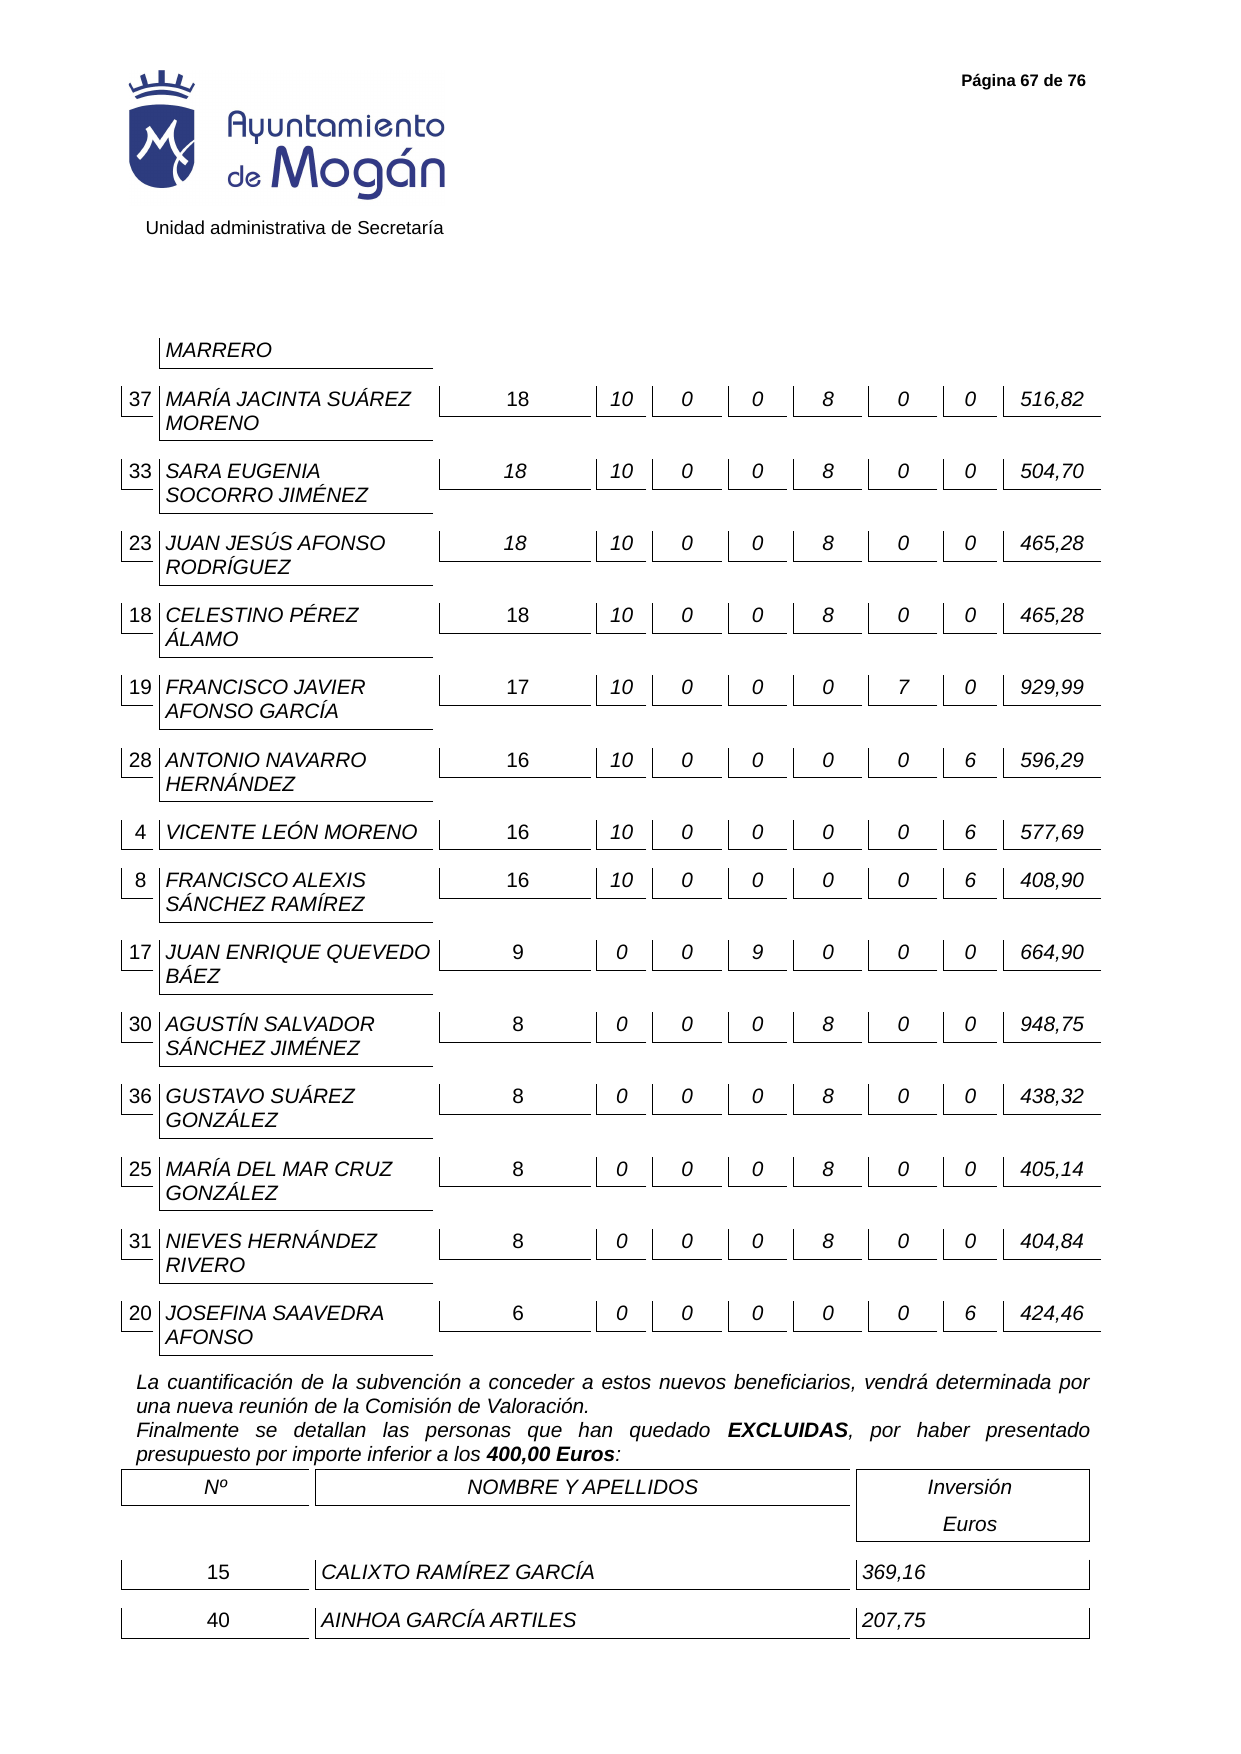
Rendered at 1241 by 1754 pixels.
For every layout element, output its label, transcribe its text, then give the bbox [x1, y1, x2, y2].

table_cell 0 [725, 1226, 790, 1298]
table_cell 948,75 [1000, 1009, 1104, 1081]
table_cell 0 [865, 817, 940, 865]
table_cell 0 [649, 865, 724, 937]
table_cell 16 [436, 745, 593, 817]
table_cell 0 [725, 817, 790, 865]
table_cell 0 [725, 1081, 790, 1154]
table_cell 19 [118, 672, 156, 744]
table_cell JUAN ENRIQUE QUEVEDO BÁEZ [156, 937, 436, 1009]
table_cell 0 [649, 1154, 724, 1226]
table_cell 0 [865, 1226, 940, 1298]
table_cell 18 [436, 456, 593, 528]
table_cell [1000, 335, 1104, 383]
table_cell 8 [118, 865, 156, 937]
table_cell [436, 335, 593, 383]
table_cell JUAN JESÚS AFONSO RODRÍGUEZ [156, 528, 436, 600]
table_cell 4 [118, 817, 156, 865]
table_cell 0 [865, 384, 940, 456]
table_cell 0 [940, 384, 999, 456]
table_cell 0 [940, 1081, 999, 1154]
table_cell 8 [790, 528, 865, 600]
table_cell 369,16 [853, 1557, 1092, 1605]
table_cell 31 [118, 1226, 156, 1298]
table_cell 6 [940, 865, 999, 937]
table_cell 0 [865, 937, 940, 1009]
table_cell SARA EUGENIA SOCORRO JIMÉNEZ [156, 456, 436, 528]
table_cell 596,29 [1000, 745, 1104, 817]
table_cell GUSTAVO SUÁREZ GONZÁLEZ [156, 1081, 436, 1154]
table_cell 0 [865, 1009, 940, 1081]
table_cell 18 [436, 384, 593, 456]
table_cell 36 [118, 1081, 156, 1154]
table_cell 929,99 [1000, 672, 1104, 744]
table_cell 0 [865, 528, 940, 600]
table_cell 0 [940, 1009, 999, 1081]
table_cell ANTONIO NAVARRO HERNÁNDEZ [156, 745, 436, 817]
table_cell 16 [436, 865, 593, 937]
table_cell [790, 335, 865, 383]
table_cell 0 [790, 1298, 865, 1370]
table_cell 0 [790, 672, 865, 744]
table_cell 0 [649, 528, 724, 600]
table_cell [725, 335, 790, 383]
table_cell 10 [594, 384, 649, 456]
table_cell 8 [436, 1009, 593, 1081]
table_cell 405,14 [1000, 1154, 1104, 1226]
table_cell 28 [118, 745, 156, 817]
table_cell 0 [649, 384, 724, 456]
table_cell 0 [865, 1081, 940, 1154]
table_cell 18 [118, 600, 156, 672]
table_cell 10 [594, 456, 649, 528]
table_cell AINHOA GARCÍA ARTILES [312, 1605, 853, 1653]
table_cell 8 [436, 1226, 593, 1298]
table_cell 6 [940, 817, 999, 865]
table_cell 577,69 [1000, 817, 1104, 865]
table_cell 0 [649, 456, 724, 528]
table_cell 0 [940, 1226, 999, 1298]
table_cell 0 [725, 1154, 790, 1226]
table_cell 0 [940, 456, 999, 528]
table_cell 0 [594, 1154, 649, 1226]
table_cell 8 [790, 1226, 865, 1298]
table_cell 10 [594, 865, 649, 937]
table_cell 8 [790, 1081, 865, 1154]
table_cell 0 [649, 1009, 724, 1081]
table_cell 0 [940, 528, 999, 600]
table_cell 408,90 [1000, 865, 1104, 937]
table_cell 0 [790, 745, 865, 817]
table_header Inversión Euros [853, 1466, 1092, 1557]
table_cell 207,75 [853, 1605, 1092, 1653]
table_cell 0 [725, 528, 790, 600]
table_cell 17 [118, 937, 156, 1009]
table_cell 0 [725, 865, 790, 937]
table_cell 0 [649, 817, 724, 865]
table_cell MARRERO [156, 335, 436, 383]
table_cell 438,32 [1000, 1081, 1104, 1154]
table_cell AGUSTÍN SALVADOR SÁNCHEZ JIMÉNEZ [156, 1009, 436, 1081]
table_cell 10 [594, 672, 649, 744]
table_cell 465,28 [1000, 600, 1104, 672]
table_cell 17 [436, 672, 593, 744]
table_cell 0 [649, 1226, 724, 1298]
table_cell 18 [436, 528, 593, 600]
table_cell 6 [940, 745, 999, 817]
table_cell 0 [649, 745, 724, 817]
table_cell FRANCISCO ALEXIS SÁNCHEZ RAMÍREZ [156, 865, 436, 937]
table_cell 0 [649, 600, 724, 672]
table_cell 0 [594, 1081, 649, 1154]
table_cell 0 [725, 384, 790, 456]
table_cell 0 [725, 745, 790, 817]
table_cell 0 [940, 672, 999, 744]
table_cell 6 [940, 1298, 999, 1370]
table_cell VICENTE LEÓN MORENO [156, 817, 436, 865]
table_cell 37 [118, 384, 156, 456]
table_cell 0 [725, 672, 790, 744]
table_cell 0 [649, 1298, 724, 1370]
table_cell 0 [865, 865, 940, 937]
table_cell 0 [649, 1081, 724, 1154]
table_cell 664,90 [1000, 937, 1104, 1009]
table_cell 0 [865, 1154, 940, 1226]
table_cell NIEVES HERNÁNDEZ RIVERO [156, 1226, 436, 1298]
text Finalmente se detallan las personas que han quedado EXCLUIDAS, por haber presentado presupuesto por importe inferior a los 400,00 Euros: [136, 1418, 1092, 1466]
table_cell [594, 335, 649, 383]
table_cell 15 [118, 1557, 312, 1605]
table_cell [649, 335, 724, 383]
table_cell CALIXTO RAMÍREZ GARCÍA [312, 1557, 853, 1605]
table_cell 0 [940, 1154, 999, 1226]
table_cell 30 [118, 1009, 156, 1081]
table_cell [940, 335, 999, 383]
table_cell 10 [594, 528, 649, 600]
table_cell 0 [725, 1298, 790, 1370]
table_cell 8 [790, 1009, 865, 1081]
table_cell 8 [790, 600, 865, 672]
picture [128, 70, 445, 206]
table_cell 8 [790, 384, 865, 456]
table_cell 465,28 [1000, 528, 1104, 600]
table_cell 0 [940, 600, 999, 672]
table_cell 0 [594, 1226, 649, 1298]
table_cell 10 [594, 817, 649, 865]
table_cell 0 [725, 456, 790, 528]
table_cell 0 [790, 865, 865, 937]
table_cell FRANCISCO JAVIER AFONSO GARCÍA [156, 672, 436, 744]
table_cell 9 [725, 937, 790, 1009]
table_header Nº [118, 1466, 312, 1557]
table_cell 16 [436, 817, 593, 865]
table_cell 40 [118, 1605, 312, 1653]
table_cell 0 [725, 1009, 790, 1081]
table_cell 7 [865, 672, 940, 744]
table_cell 0 [725, 600, 790, 672]
table_cell 0 [649, 672, 724, 744]
text La cuantificación de la subvención a conceder a estos nuevos beneficiarios, vendrá determinada por una nueva reunión de la Comisión de Valoración. [136, 1370, 1092, 1418]
table_cell 23 [118, 528, 156, 600]
table_cell 504,70 [1000, 456, 1104, 528]
table_cell [118, 335, 156, 383]
table_cell 424,46 [1000, 1298, 1104, 1370]
table_cell 516,82 [1000, 384, 1104, 456]
table_cell CELESTINO PÉREZ ÁLAMO [156, 600, 436, 672]
table_cell 0 [790, 937, 865, 1009]
table_cell 0 [865, 600, 940, 672]
table_cell 8 [436, 1081, 593, 1154]
table_header NOMBRE Y APELLIDOS [312, 1466, 853, 1557]
table_cell 8 [790, 456, 865, 528]
table_cell 0 [940, 937, 999, 1009]
table_cell 0 [594, 1009, 649, 1081]
table_cell 10 [594, 745, 649, 817]
table_cell 8 [790, 1154, 865, 1226]
table_cell 0 [594, 1298, 649, 1370]
table_cell 0 [790, 817, 865, 865]
table_cell JOSEFINA SAAVEDRA AFONSO [156, 1298, 436, 1370]
table_cell 10 [594, 600, 649, 672]
table_cell 20 [118, 1298, 156, 1370]
table_cell 25 [118, 1154, 156, 1226]
table_cell 33 [118, 456, 156, 528]
table_cell 0 [865, 1298, 940, 1370]
table_cell MARÍA JACINTA SUÁREZ MORENO [156, 384, 436, 456]
table_cell [865, 335, 940, 383]
table_cell 0 [865, 745, 940, 817]
table_cell 9 [436, 937, 593, 1009]
table_cell MARÍA DEL MAR CRUZ GONZÁLEZ [156, 1154, 436, 1226]
table_cell 8 [436, 1154, 593, 1226]
table_cell 0 [865, 456, 940, 528]
table_cell 18 [436, 600, 593, 672]
table_cell 0 [594, 937, 649, 1009]
table_cell 6 [436, 1298, 593, 1370]
table_cell 404,84 [1000, 1226, 1104, 1298]
table_cell 0 [649, 937, 724, 1009]
